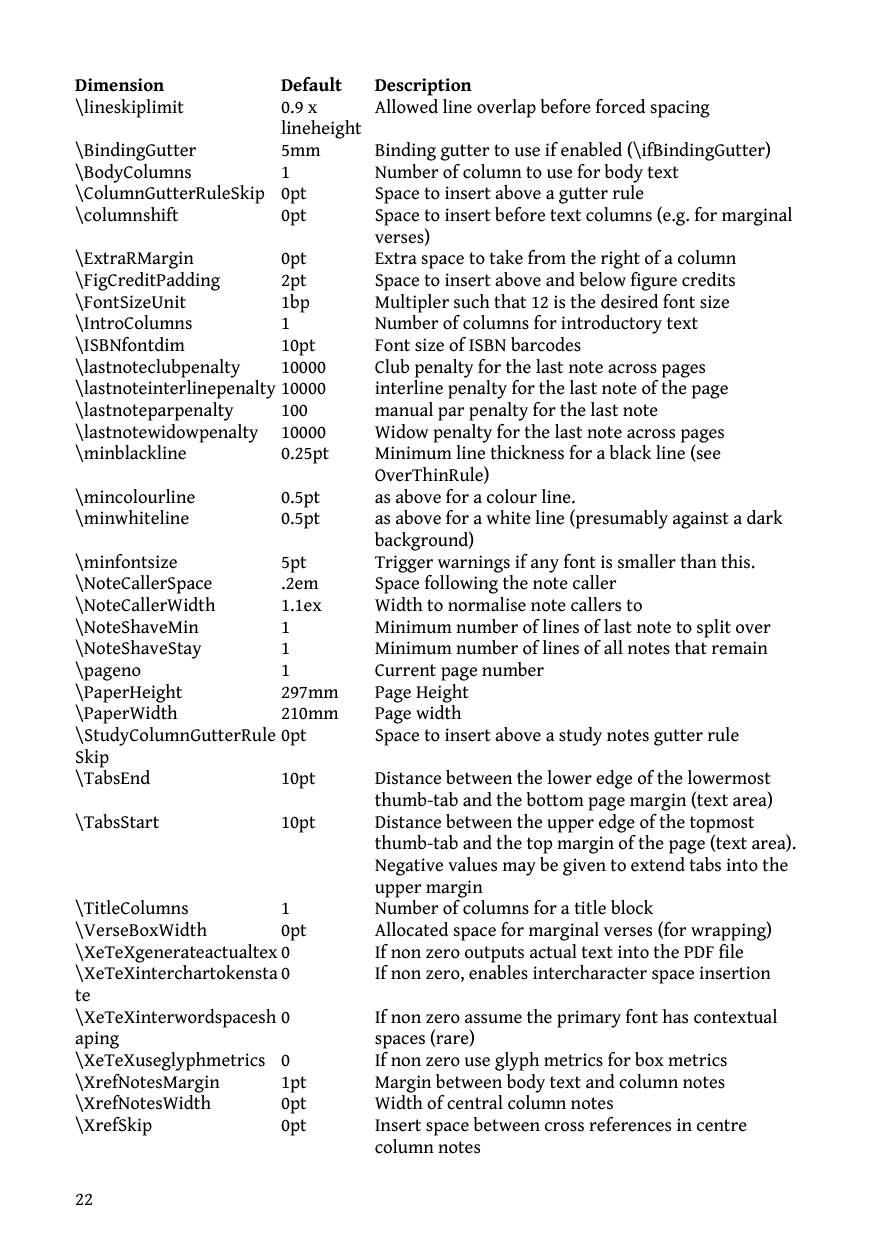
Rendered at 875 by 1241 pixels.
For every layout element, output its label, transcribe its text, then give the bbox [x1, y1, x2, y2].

table_cell \NoteCallerWidth [75, 595, 281, 617]
table_cell \pageno [75, 660, 281, 682]
table_cell If non zero assume the primary font has contextual spaces (rare) [375, 1007, 798, 1050]
table_cell \⁠XeTeXinterchartokenstate [75, 963, 281, 1007]
table_cell as above for a white line (presumably against a dark background) [375, 508, 798, 552]
table_cell 1 [281, 162, 374, 183]
table_cell \minblackline [75, 443, 281, 487]
table_cell \lastnoteclubpenalty [75, 357, 281, 378]
table_cell \lastnoteparpenalty [75, 400, 281, 422]
table_cell 0.5pt [281, 508, 374, 552]
table_cell Number of columns for introductory text [375, 313, 798, 335]
table_cell If non zero outputs actual text into the PDF file [375, 942, 798, 963]
table_cell 5pt [281, 552, 374, 573]
table_cell \NoteShaveMin [75, 617, 281, 638]
table_cell as above for a colour line. [375, 487, 798, 508]
table_cell 10000 [281, 378, 374, 400]
table_cell 0pt [281, 725, 374, 768]
table_cell \NoteShaveStay [75, 638, 281, 660]
table_cell \XrefNotesMargin [75, 1072, 281, 1093]
table_cell Trigger warnings if any font is smaller than this. [375, 552, 798, 573]
table_cell Space to insert above and below figure credits [375, 270, 798, 292]
table_cell \⁠XeTeXinterwordspaceshaping [75, 1007, 281, 1050]
table_cell \ExtraRMargin [75, 248, 281, 270]
table_cell \XeTeXuseglyphmetrics [75, 1050, 281, 1072]
table_cell \BindingGutter [75, 140, 281, 162]
table_cell \lastnotewidowpenalty [75, 422, 281, 443]
table_cell 1 [281, 898, 374, 920]
table_cell 0 [281, 1007, 374, 1050]
table_cell \VerseBoxWidth [75, 920, 281, 942]
table_cell \ISBNfontdim [75, 335, 281, 357]
table_header Description [375, 75, 798, 97]
table_cell Space following the note caller [375, 573, 798, 595]
table_cell \TitleColumns [75, 898, 281, 920]
table_cell Page width [375, 703, 798, 725]
table_cell Minimum number of lines of last note to split over [375, 617, 798, 638]
table_cell .2em [281, 573, 374, 595]
table_cell 0pt [281, 183, 374, 205]
table_cell 0pt [281, 1115, 374, 1158]
table_cell \TabsStart [75, 812, 281, 898]
table_cell If non zero, enables intercharacter space insertion [375, 963, 798, 1007]
table_cell \columnshift [75, 205, 281, 248]
table_cell Extra space to take from the right of a column [375, 248, 798, 270]
table_cell 1 [281, 313, 374, 335]
table_cell Multipler such that 12 is the desired font size [375, 292, 798, 313]
table_cell 1 [281, 660, 374, 682]
table_cell Minimum line thickness for a black line (see OverThinRule) [375, 443, 798, 487]
table_cell \PaperHeight [75, 682, 281, 703]
table_cell \FigCreditPadding [75, 270, 281, 292]
table_cell Insert space between cross references in centre column notes [375, 1115, 798, 1158]
table_cell Number of column to use for body text [375, 162, 798, 183]
table_cell 2pt [281, 270, 374, 292]
table_cell \IntroColumns [75, 313, 281, 335]
table_cell Font size of ISBN barcodes [375, 335, 798, 357]
table_cell 0pt [281, 1093, 374, 1115]
table_cell Width of central column notes [375, 1093, 798, 1115]
table_cell 0.25pt [281, 443, 374, 487]
table_cell 1 [281, 617, 374, 638]
table_cell Club penalty for the last note across pages [375, 357, 798, 378]
table_cell \BodyColumns [75, 162, 281, 183]
table_cell Allowed line overlap before forced spacing [375, 97, 798, 140]
table_cell \ColumnGutterRuleSkip [75, 183, 281, 205]
table_cell Page Height [375, 682, 798, 703]
table_cell \mincolourline [75, 487, 281, 508]
table_cell 5mm [281, 140, 374, 162]
table_cell 0 [281, 942, 374, 963]
table_cell Distance between the lower edge of the lowermost thumb-tab and the bottom page margin (text area) [375, 768, 798, 812]
table_cell \lineskiplimit [75, 97, 281, 140]
table_cell 1 [281, 638, 374, 660]
table_cell Margin between body text and column notes [375, 1072, 798, 1093]
table_cell Minimum number of lines of all notes that remain [375, 638, 798, 660]
table_cell Space to insert above a gutter rule [375, 183, 798, 205]
table_cell 1pt [281, 1072, 374, 1093]
table_cell 0pt [281, 205, 374, 248]
table_header Dimension [75, 75, 281, 97]
table_cell 0 [281, 1050, 374, 1072]
table_cell Space to insert before text columns (e.g. for marginal verses) [375, 205, 798, 248]
table_cell interline penalty for the last note of the page [375, 378, 798, 400]
table_cell \XrefNotesWidth [75, 1093, 281, 1115]
table_cell 0.5pt [281, 487, 374, 508]
table_cell \NoteCallerSpace [75, 573, 281, 595]
table_cell 100 [281, 400, 374, 422]
table_cell Widow penalty for the last note across pages [375, 422, 798, 443]
table_cell 297mm [281, 682, 374, 703]
table_cell 1bp [281, 292, 374, 313]
table_cell \FontSizeUnit [75, 292, 281, 313]
table_cell \minfontsize [75, 552, 281, 573]
table_cell \minwhiteline [75, 508, 281, 552]
table_cell 10000 [281, 357, 374, 378]
table_cell \lastnoteinterlinepenalty [75, 378, 281, 400]
table_cell manual par penalty for the last note [375, 400, 798, 422]
table_cell 0pt [281, 248, 374, 270]
table_header Default [281, 75, 374, 97]
table_cell Allocated space for marginal verses (for wrapping) [375, 920, 798, 942]
table_cell 10pt [281, 812, 374, 898]
table_cell Current page number [375, 660, 798, 682]
table_cell Space to insert above a study notes gutter rule [375, 725, 798, 768]
table_cell Width to normalise note callers to [375, 595, 798, 617]
table_cell \⁠XeTeXgenerateactualtex [75, 942, 281, 963]
table_cell If non zero use glyph metrics for box metrics [375, 1050, 798, 1072]
table_cell \⁠StudyColumnGutterRuleSkip [75, 725, 281, 768]
table_cell 0 [281, 963, 374, 1007]
table_cell 0.9 x lineheight [281, 97, 374, 140]
table_cell 1.1ex [281, 595, 374, 617]
table_cell \TabsEnd [75, 768, 281, 812]
table_cell 0pt [281, 920, 374, 942]
table_cell Binding gutter to use if enabled (\ifBindingGutter) [375, 140, 798, 162]
table_cell \XrefSkip [75, 1115, 281, 1158]
table_cell \PaperWidth [75, 703, 281, 725]
table_cell 10pt [281, 335, 374, 357]
table_cell Distance between the upper edge of the topmost thumb-tab and the top margin of the page (text area). Negative values may be given to extend tabs into the upper margin [375, 812, 798, 898]
table_cell Number of columns for a title block [375, 898, 798, 920]
table_cell 10pt [281, 768, 374, 812]
table_cell 210mm [281, 703, 374, 725]
table_cell 10000 [281, 422, 374, 443]
